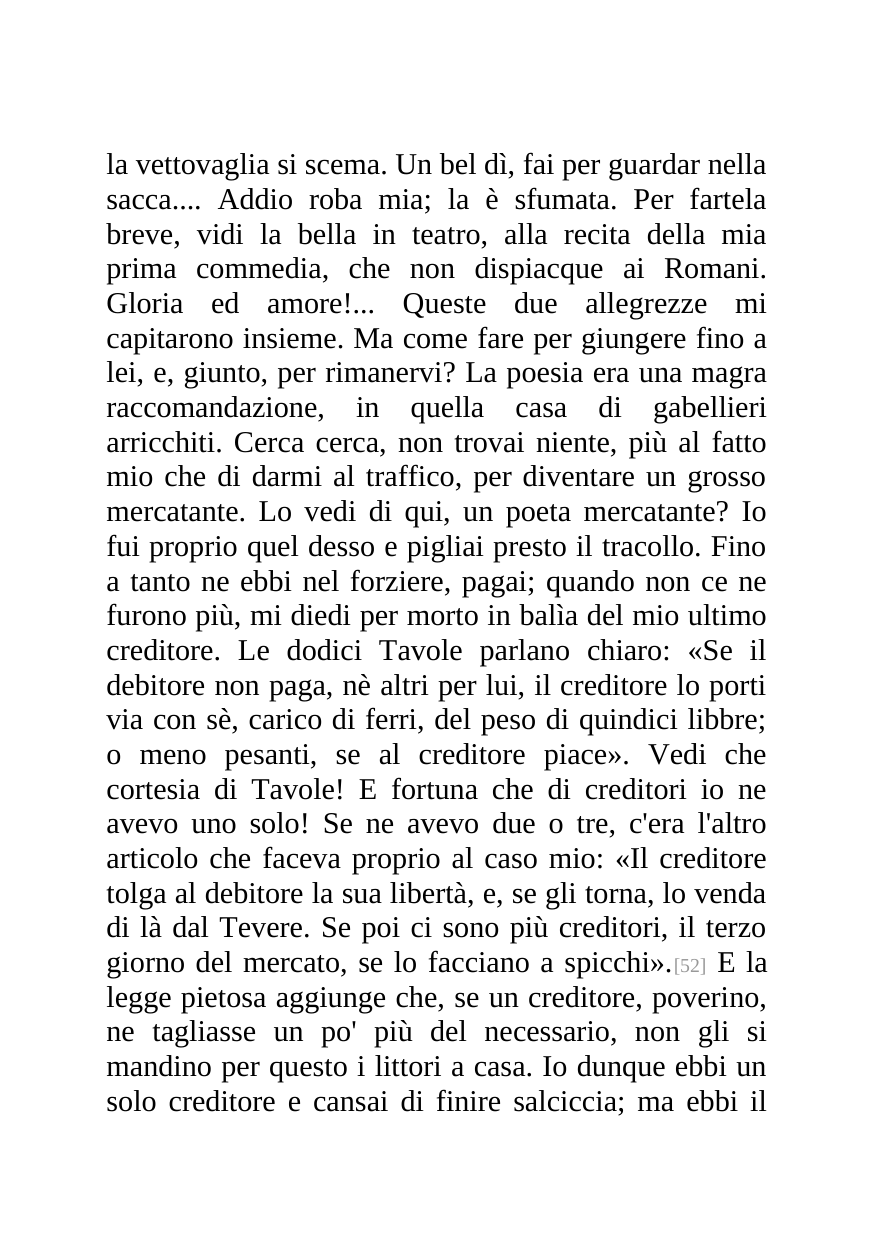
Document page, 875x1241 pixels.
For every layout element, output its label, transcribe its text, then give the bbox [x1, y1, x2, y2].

text la vettovaglia si scema. Un bel dì, fai per guardar nella sacca.... Addio roba mia; la è sfumata. Per fartela breve, vidi la bella in teatro, alla recita della mia prima commedia, che non dispiacque ai Romani. Gloria ed amore!... Queste due allegrezze mi capitarono insieme. Ma come fare per giungere fino a lei, e, giunto, per rimanervi? La poesia era una magra raccomandazione, in quella casa di gabellieri arricchiti. Cerca cerca, non trovai niente, più al fatto mio che di darmi al traffico, per diventare un grosso mercatante. Lo vedi di qui, un poeta mercatante? Io fui proprio quel desso e pigliai presto il tracollo. Fino a tanto ne ebbi nel forziere, pagai; quando non ce ne furono più, mi diedi per morto in balìa del mio ultimo creditore. Le dodici Tavole parlano chiaro: «Se il debitore non paga, nè altri per lui, il creditore lo porti via con sè, carico di ferri, del peso di quindici libbre; o meno pesanti, se al creditore piace». Vedi che cortesia di Tavole! E fortuna che di creditori io ne avevo uno solo! Se ne avevo due o tre, c'era l'altro articolo che faceva proprio al caso mio: «Il creditore tolga al debitore la sua libertà, e, se gli torna, lo venda di là dal Tevere. Se poi ci sono più creditori, il terzo giorno del mercato, se lo facciano a spicchi».[52] E la legge pietosa aggiunge che, se un creditore, poverino, ne tagliasse un po' più del necessario, non gli si mandino per questo i littori a casa. Io dunque ebbi un solo creditore e cansai di finire salciccia; ma ebbi il [106, 146, 768, 1118]
